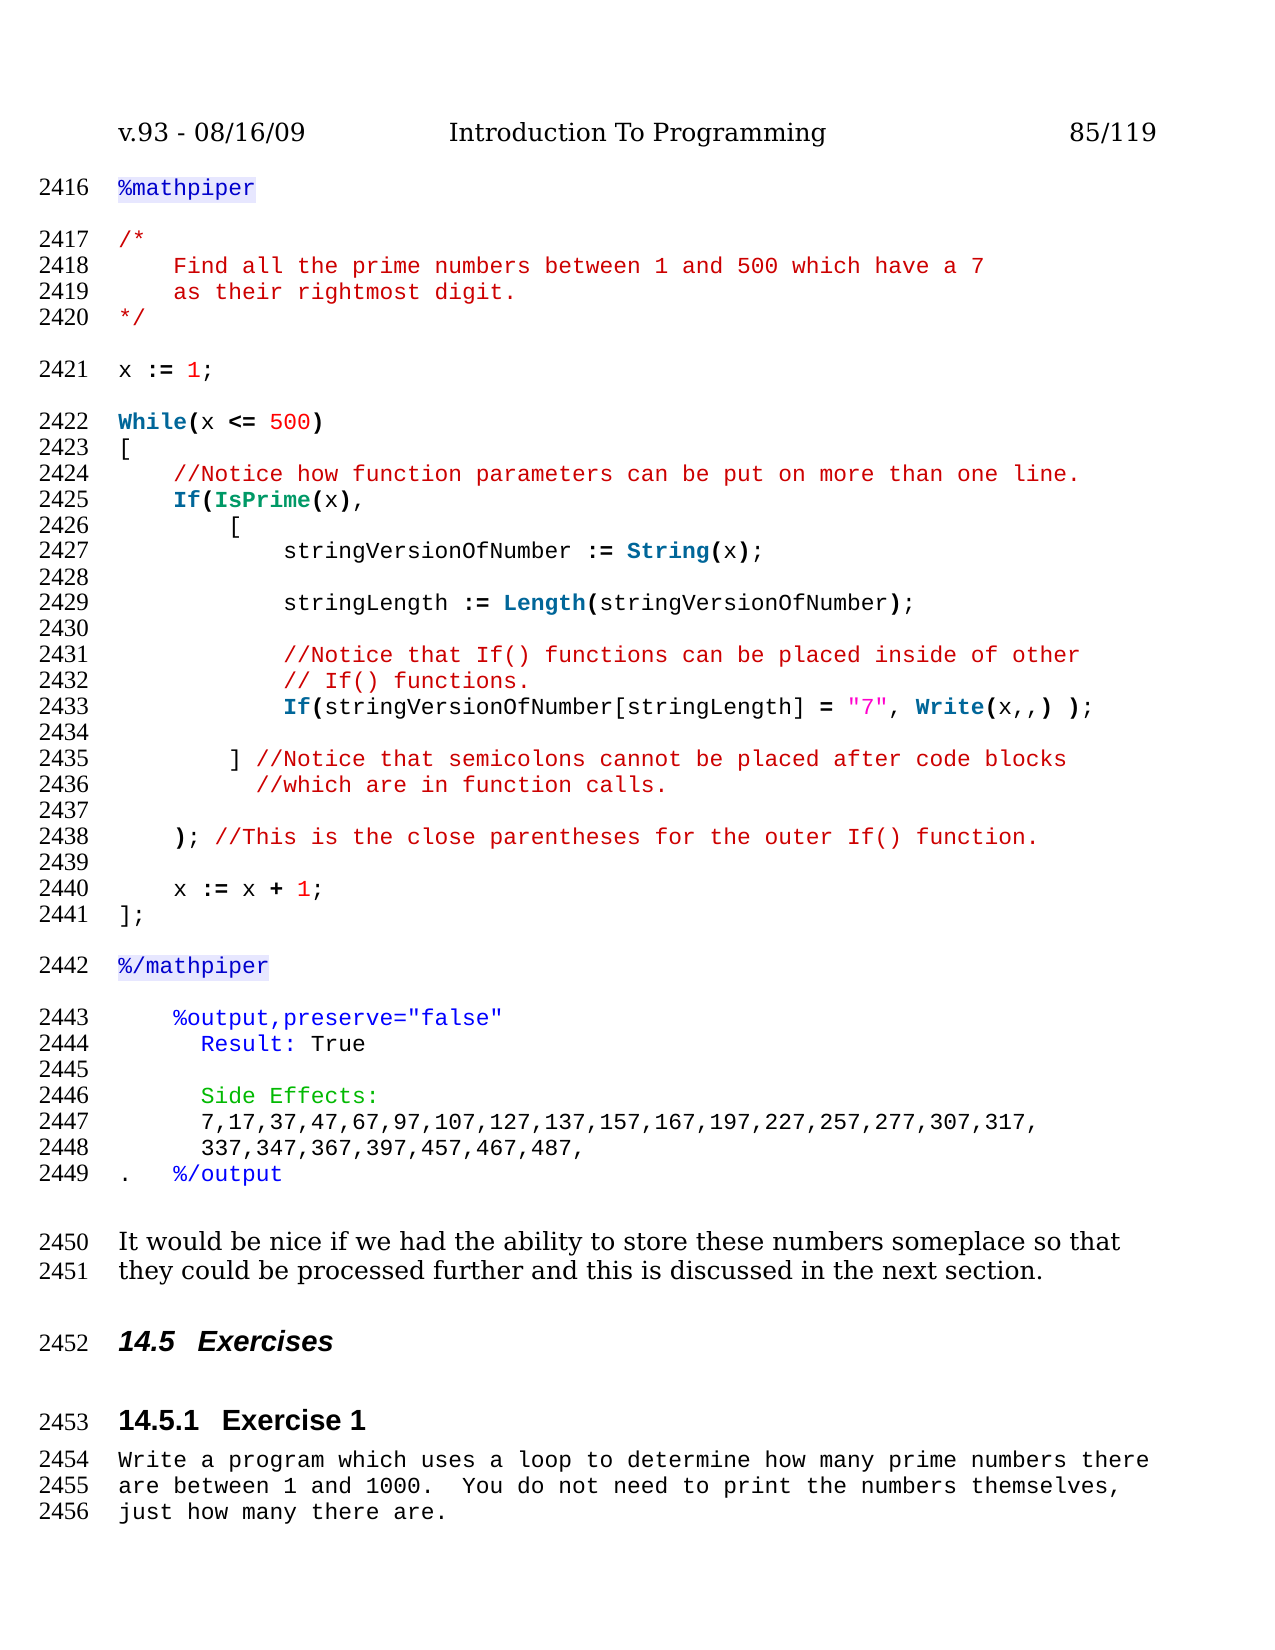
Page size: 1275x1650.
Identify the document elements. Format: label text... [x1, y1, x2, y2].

text stringVersionOfNumber := String(x); [118, 540, 1157, 566]
text If(stringVersionOfNumber[stringLength] = "7", Write(x,,) ); [118, 696, 1157, 721]
text [ [118, 514, 1157, 540]
text as their rightmost digit. [118, 281, 1157, 306]
text Side Effects: [118, 1084, 1157, 1111]
subtitle Exercises [118, 1324, 1157, 1358]
text Write a program which uses a loop to determine how many prime numbers there are between 1 and 1000. You do not need to print the numbers themselves, just how many there are. [118, 1448, 1157, 1526]
text If(IsPrime(x), [118, 488, 1157, 514]
text %mathpiper [118, 177, 1157, 203]
text x := 1; [118, 358, 1157, 384]
text stringLength := Length(stringVersionOfNumber); [118, 592, 1157, 618]
text //Notice how function parameters can be put on more than one line. [118, 462, 1157, 488]
text 337,347,367,397,457,467,487, [118, 1136, 1157, 1162]
text . %/output [118, 1162, 1157, 1188]
subtitle Exercise 1 [118, 1403, 1157, 1436]
text Find all the prime numbers between 1 and 500 which have a 7 [118, 254, 1157, 281]
text /* [118, 229, 1157, 254]
text ); //This is the close parentheses for the outer If() function. [118, 825, 1157, 851]
text //Notice that If() functions can be placed inside of other [118, 644, 1157, 669]
text It would be nice if we had the ability to store these numbers someplace so that they could be processed further and this is discussed in the next section. [118, 1227, 1157, 1285]
text Result: True [118, 1033, 1157, 1059]
text %output,preserve="false" [118, 1007, 1157, 1033]
text ]; [118, 903, 1157, 929]
text %/mathpiper [118, 955, 1157, 981]
text //which are in function calls. [118, 773, 1157, 799]
text x := x + 1; [118, 877, 1157, 903]
text */ [118, 306, 1157, 332]
text [ [118, 436, 1157, 462]
text // If() functions. [118, 669, 1157, 696]
text 7,17,37,47,67,97,107,127,137,157,167,197,227,257,277,307,317, [118, 1111, 1157, 1136]
text ] //Notice that semicolons cannot be placed after code blocks [118, 747, 1157, 773]
text While(x <= 500) [118, 410, 1157, 436]
